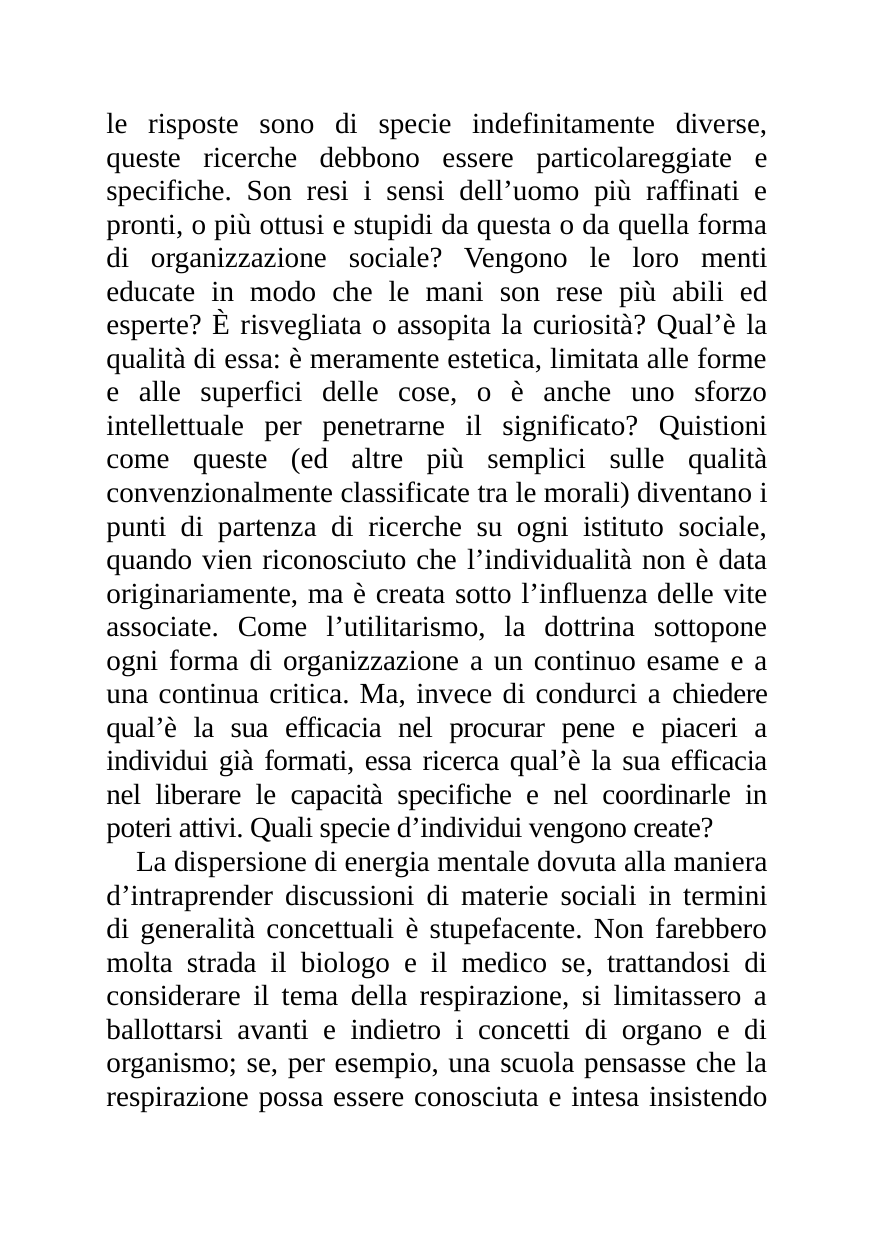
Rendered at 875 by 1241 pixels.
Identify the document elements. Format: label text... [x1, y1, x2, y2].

text le risposte sono di specie indefinitamente diverse, queste ricerche debbono essere particolareggiate e specifiche. Son resi i sensi dell’uomo più raffinati e pronti, o più ottusi e stupidi da questa o da quella forma di organizzazione sociale? Vengono le loro menti educate in modo che le mani son rese più abili ed esperte? È risvegliata o assopita la curiosità? Qual’è la qualità di essa: è meramente estetica, limitata alle forme e alle superfici delle cose, o è anche uno sforzo intellettuale per penetrarne il significato? Quistioni come queste (ed altre più semplici sulle qualità convenzionalmente classificate tra le morali) diventano i punti di partenza di ricerche su ogni istituto sociale, quando vien riconosciuto che l’individualità non è data originariamente, ma è creata sotto l’influenza delle vite associate. Come l’utilitarismo, la dottrina sottopone ogni forma di organizzazione a un continuo esame e a una continua critica. Ma, invece di condurci a chiedere qual’è la sua efficacia nel procurar pene e piaceri a individui già formati, essa ricerca qual’è la sua efficacia nel liberare le capacità specifiche e nel coordinarle in poteri attivi. Quali specie d’individui vengono create? [106, 106, 768, 844]
text La dispersione di energia mentale dovuta alla maniera d’intraprender discussioni di materie sociali in termini di generalità concettuali è stupefacente. Non farebbero molta strada il biologo e il medico se, trattandosi di considerare il tema della respirazione, si limitassero a ballottarsi avanti e indietro i concetti di organo e di organismo; se, per esempio, una scuola pensasse che la respirazione possa essere conosciuta e intesa insistendo [106, 844, 768, 1112]
